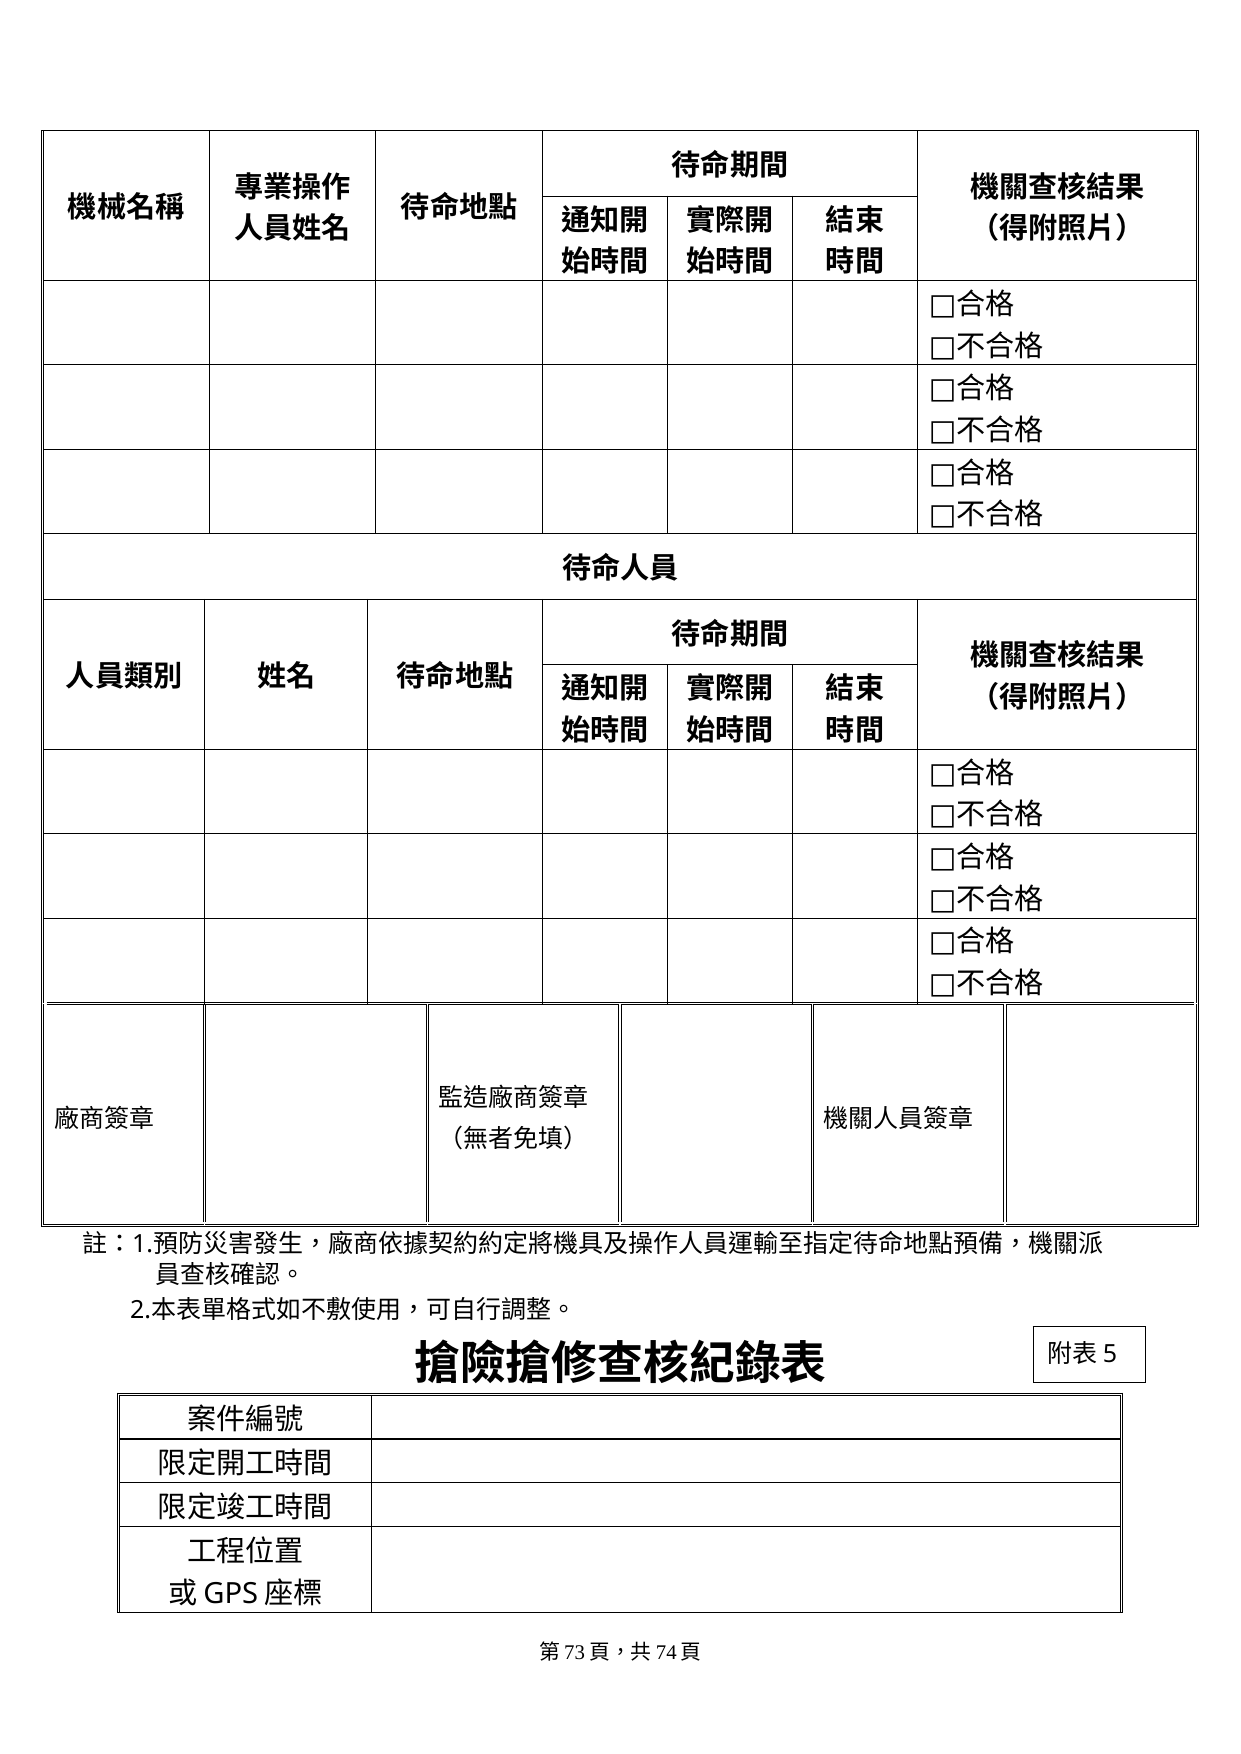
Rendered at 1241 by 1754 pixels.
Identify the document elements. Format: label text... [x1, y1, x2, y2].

table_cell [543, 450, 667, 533]
table_cell [543, 919, 667, 1002]
table_cell [44, 365, 209, 449]
table_cell 機械名稱 [44, 131, 209, 280]
table_cell 實際開始時間 [668, 665, 792, 749]
table_cell [368, 919, 542, 1002]
table_cell 監造廠商簽章（無者免填） [428, 1003, 620, 1224]
table_cell [668, 281, 792, 364]
table_cell [44, 919, 204, 1002]
table_cell [210, 450, 375, 533]
table_cell [44, 450, 209, 533]
table_cell [620, 1005, 812, 1224]
table_cell 限定開工時間 [120, 1440, 371, 1482]
table_cell [44, 750, 204, 833]
table_cell 工程位置 或GPS座標 [120, 1527, 371, 1612]
table_cell 限定竣工時間 [120, 1483, 371, 1526]
table_cell [205, 1005, 427, 1224]
table_header 案件編號 [120, 1396, 371, 1438]
table_cell [205, 750, 367, 833]
table_cell [376, 365, 542, 449]
table_cell 人員類別 [44, 600, 204, 749]
table_cell □合格 □不合格 [918, 750, 1196, 833]
table_cell [205, 834, 367, 917]
table_cell [376, 281, 542, 364]
table_cell 待命期間 [543, 131, 917, 196]
table_cell [543, 750, 667, 833]
table_cell [793, 834, 917, 917]
table_cell [376, 450, 542, 533]
table_cell 廠商簽章 [44, 1002, 205, 1224]
table_cell [793, 281, 917, 364]
table_cell [372, 1483, 1120, 1526]
table_cell [44, 834, 204, 917]
table_cell [543, 834, 667, 917]
table_cell [668, 834, 792, 917]
table_cell 通知開始時間 [543, 197, 667, 280]
table_cell 姓名 [205, 600, 367, 749]
table_cell [543, 365, 667, 449]
table_cell 待命地點 [376, 131, 542, 280]
table_cell 通知開始時間 [543, 665, 667, 749]
table_cell [793, 750, 917, 833]
table_cell [793, 365, 917, 449]
table_cell [793, 919, 917, 1002]
table_cell [793, 450, 917, 533]
text 註：1.預防災害發生，廠商依據契約約定將機具及操作人員運輸至指定待命地點預備，機關派員查核確認。 [82, 1227, 1110, 1290]
table_cell [210, 281, 375, 364]
table_cell [372, 1440, 1120, 1482]
table_cell [205, 919, 367, 1002]
table_cell [543, 281, 667, 364]
table_cell [368, 750, 542, 833]
table_cell □合格 □不合格 [918, 919, 1196, 1002]
table_cell 結束 時間 [793, 197, 917, 280]
text 搶險搶修查核紀錄表 [130, 1326, 1110, 1392]
text 2.本表單格式如不敷使用，可自行調整。 [130, 1290, 1110, 1326]
table_cell [668, 750, 792, 833]
table_cell □合格 □不合格 [918, 365, 1196, 449]
table_cell 機關人員簽章 [813, 1003, 1005, 1224]
table_header [372, 1396, 1120, 1438]
table_cell [368, 834, 542, 917]
table_cell [668, 919, 792, 1002]
table_cell [668, 450, 792, 533]
table_cell □合格 □不合格 [918, 834, 1196, 917]
table_cell [372, 1527, 1120, 1612]
table_cell 實際開始時間 [668, 197, 792, 280]
table_cell 待命地點 [368, 600, 542, 749]
table_cell [1005, 1002, 1196, 1224]
table_cell 待命人員 [44, 534, 1196, 599]
table_cell 機關查核結果 （得附照片） [918, 131, 1196, 280]
table_cell 待命期間 [543, 600, 917, 664]
table_cell [210, 365, 375, 449]
text 附表5 [1048, 1334, 1130, 1370]
table_cell 結束 時間 [793, 665, 917, 749]
table_cell 專業操作人員姓名 [210, 131, 375, 280]
table_cell □合格 □不合格 [918, 450, 1196, 533]
table_cell [668, 365, 792, 449]
table_cell 機關查核結果 （得附照片） [918, 600, 1196, 749]
table_cell [44, 281, 209, 364]
table_cell □合格 □不合格 [918, 281, 1196, 364]
